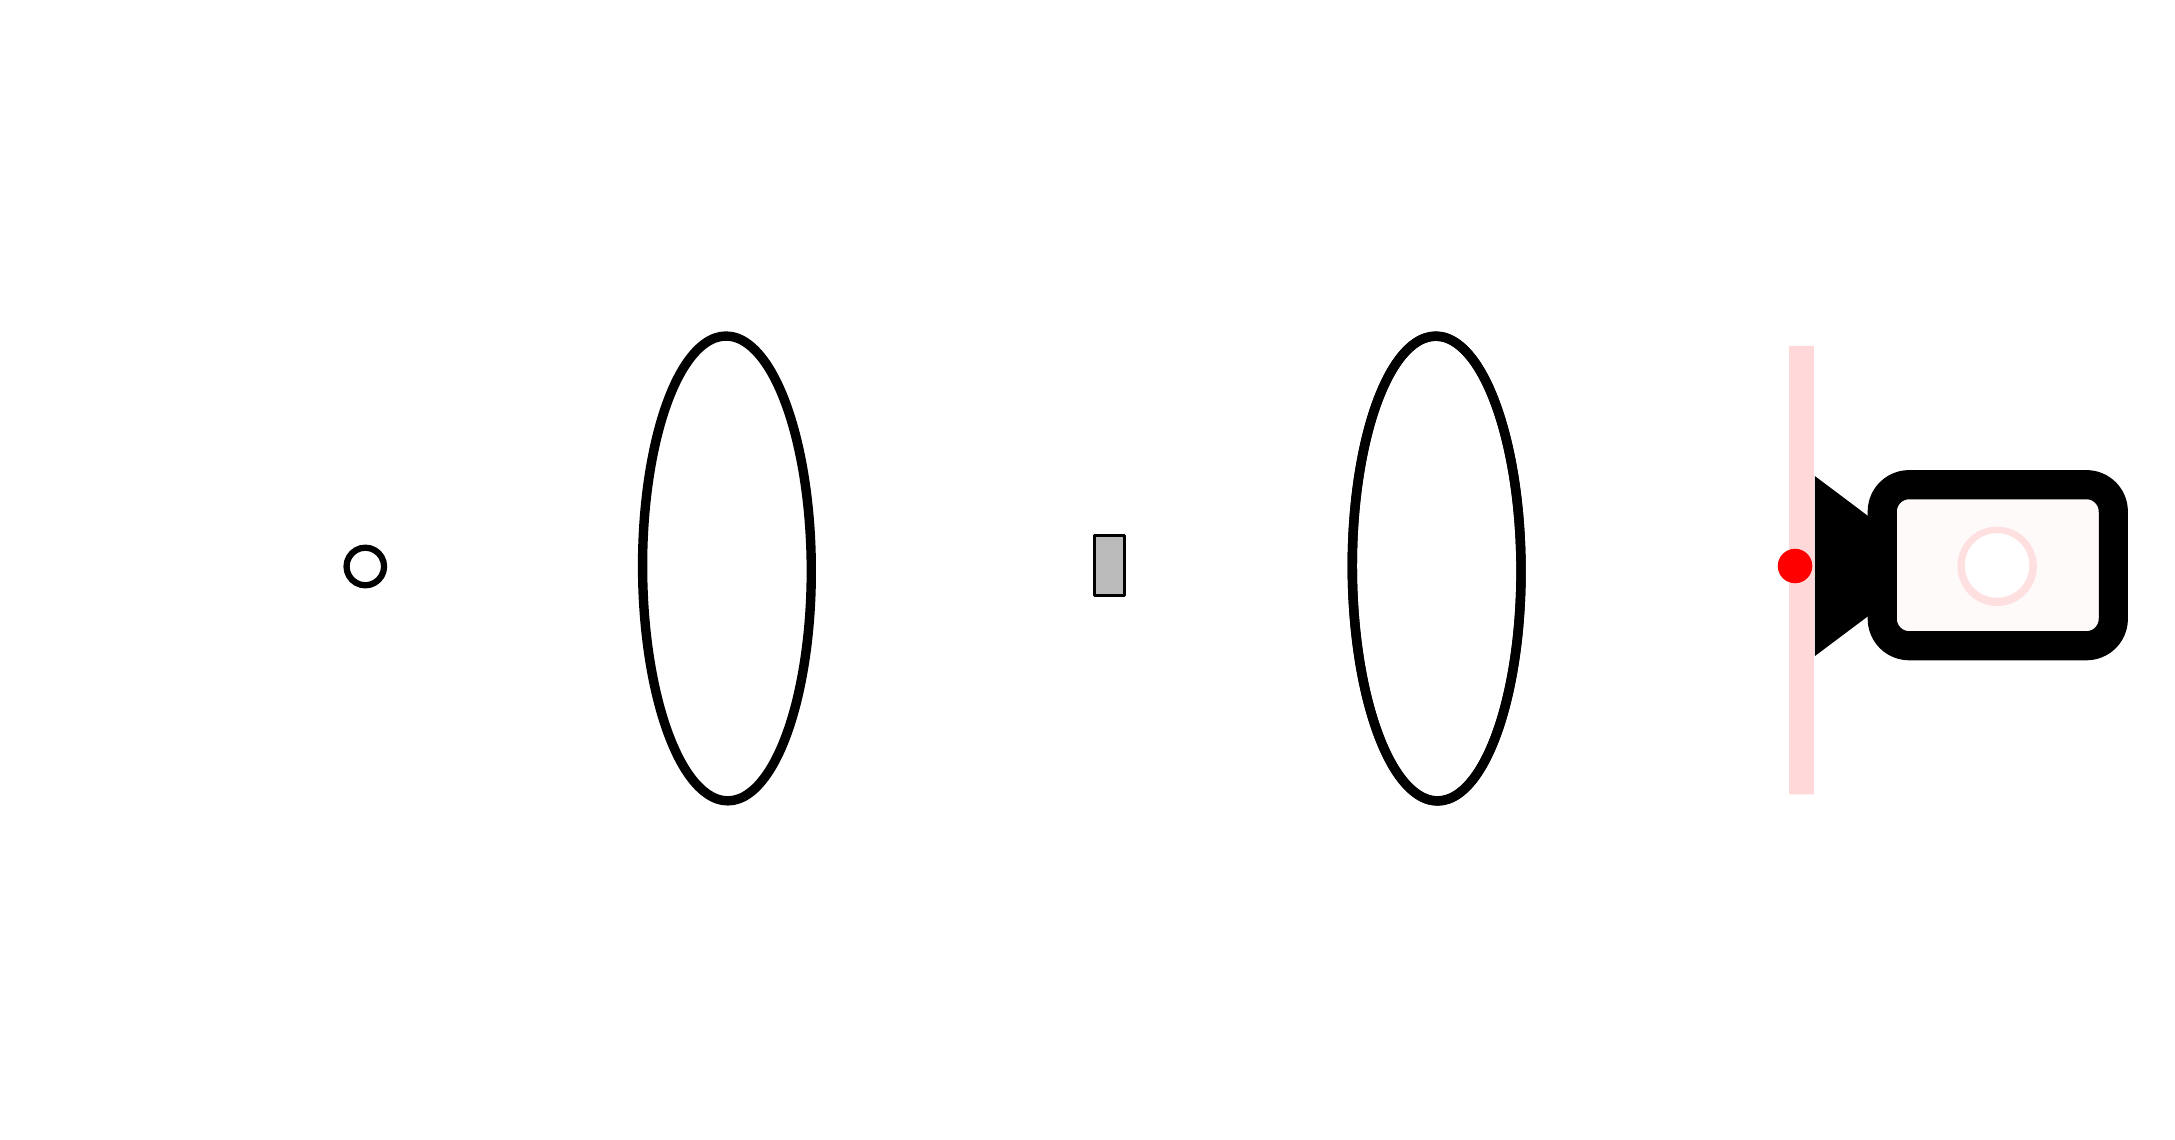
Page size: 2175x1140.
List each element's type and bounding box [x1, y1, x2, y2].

text_box [642, 336, 812, 801]
text_box [1777, 549, 1789, 583]
text_box [1094, 535, 1125, 596]
text_box [1882, 484, 2114, 646]
text_box [1814, 476, 1875, 657]
text_box [1357, 341, 1516, 796]
